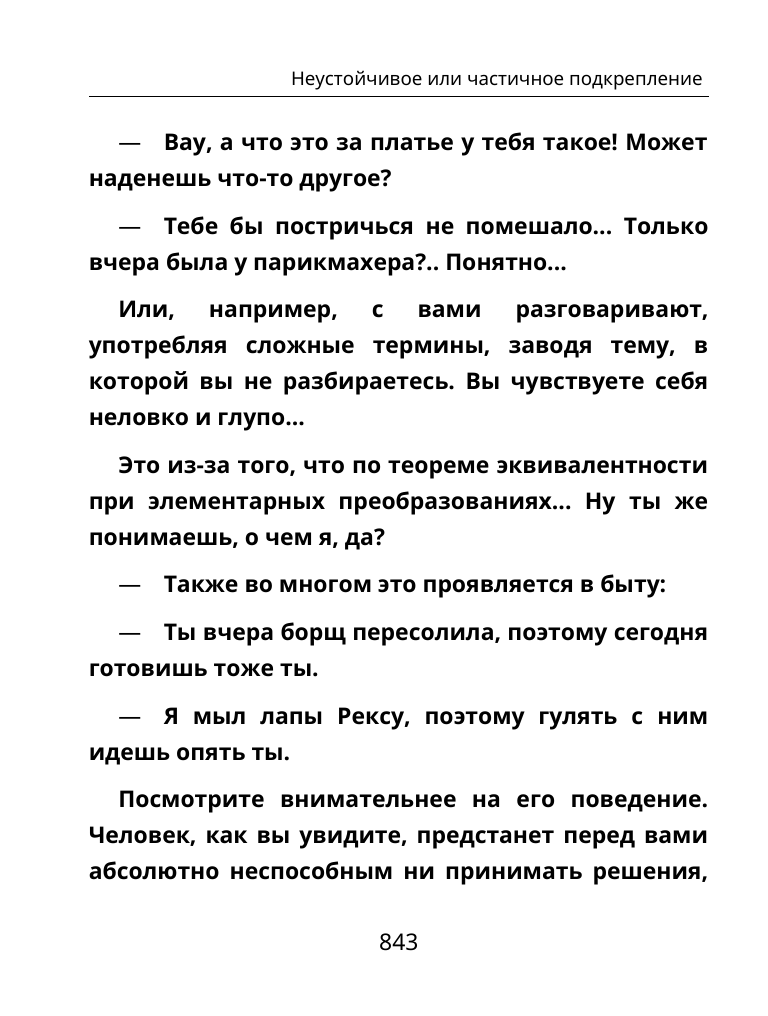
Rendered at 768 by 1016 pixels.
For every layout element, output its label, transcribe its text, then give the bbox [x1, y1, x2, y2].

text Это из-за того, что по теореме эквивалентности при элементарных преобразованиях... Ну ты же понимаешь, о чем я, да? [88, 449, 709, 552]
text Посмотрите внимательнее на его поведение. Человек, как вы увидите, предстанет перед вами абсолютно неспособным ни принимать решения, [88, 783, 709, 887]
list Вау, а что это за платье у тебя такое! Может наденешь что-то другое? [88, 126, 709, 193]
list Тебе бы постричься не помешало... Только вчера была у парикмахера?.. Понятно... [88, 210, 709, 277]
list Также во многом это проявляется в быту: [88, 568, 709, 600]
list Ты вчера борщ пересолила, поэтому сегодня готовишь тоже ты. [88, 616, 709, 683]
list Я мыл лапы Рексу, поэтому гулять с ним идешь опять ты. [88, 700, 709, 767]
text Или, например, с вами разговаривают, употребляя сложные термины, заводя тему, в которой вы не разбираетесь. Вы чувствуете себя неловко и глупо... [88, 293, 709, 432]
